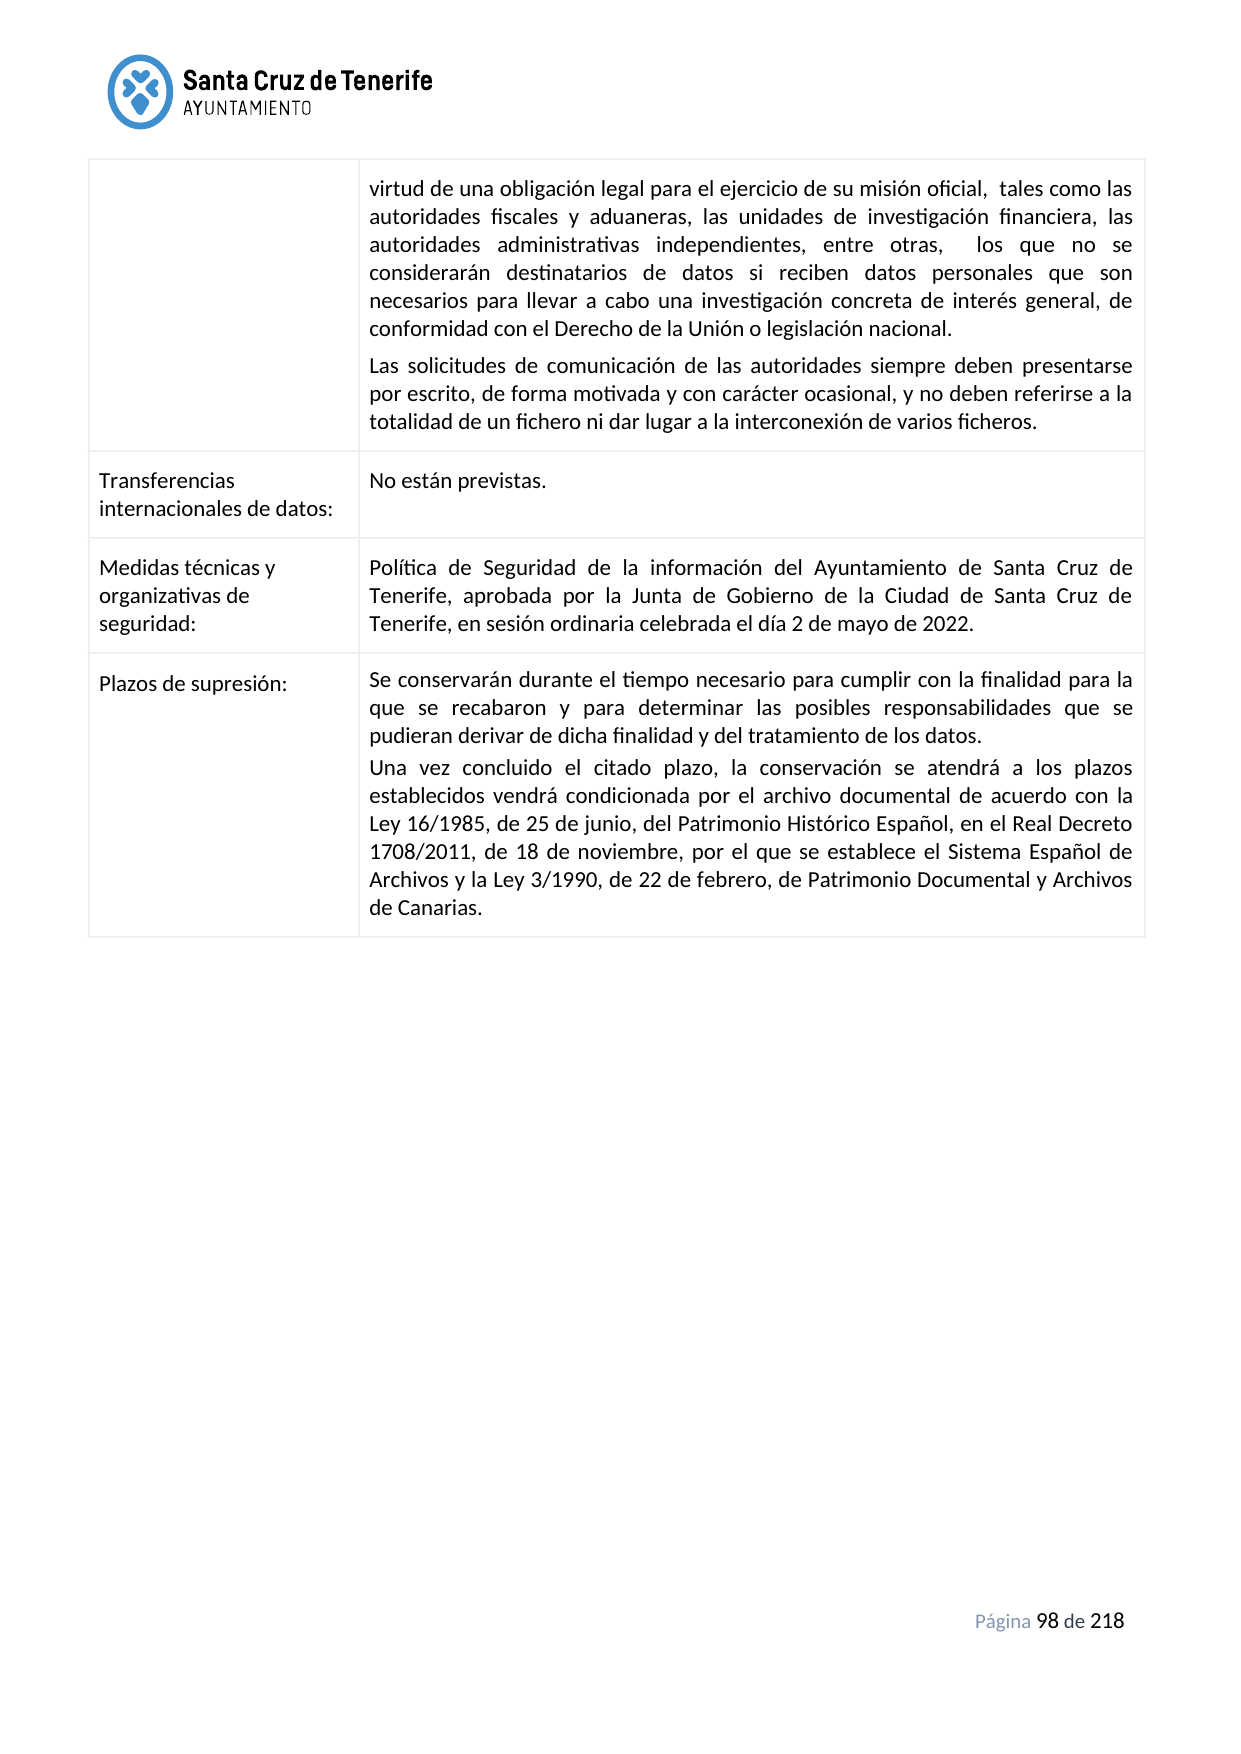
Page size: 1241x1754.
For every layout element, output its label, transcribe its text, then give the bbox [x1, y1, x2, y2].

table_cell Plazos de supresión: [90, 654, 358, 936]
table_cell Medidas técnicas y organizativas de seguridad: [90, 539, 358, 652]
table_cell [90, 160, 358, 449]
table_cell No están previstas. [360, 452, 1144, 537]
table_cell virtud de una obligación legal para el ejercicio de su misión oficial, tales como las autoridades fiscales y aduaneras, las unidades de investigación financiera, las autoridades administrativas independientes, entre otras, los que no se considerarán destinatarios de datos si reciben datos personales que son necesarios para llevar a cabo una investigación concreta de interés general, de conformidad con el Derecho de la Unión o legislación nacional. Las solicitudes de comunicación de las autoridades siempre deben presentarse por escrito, de forma motivada y con carácter ocasional, y no deben referirse a la totalidad de un fichero ni dar lugar a la interconexión de varios ficheros. [360, 160, 1144, 449]
table_cell Política de Seguridad de la información del Ayuntamiento de Santa Cruz de Tenerife, aprobada por la Junta de Gobierno de la Ciudad de Santa Cruz de Tenerife, en sesión ordinaria celebrada el día 2 de mayo de 2022. [360, 539, 1144, 652]
table_cell Se conservarán durante el tiempo necesario para cumplir con la finalidad para la que se recabaron y para determinar las posibles responsabilidades que se pudieran derivar de dicha finalidad y del tratamiento de los datos. Una vez concluido el citado plazo, la conservación se atendrá a los plazos establecidos vendrá condicionada por el archivo documental de acuerdo con la Ley 16/1985, de 25 de junio, del Patrimonio Histórico Español, en el Real Decreto 1708/2011, de 18 de noviembre, por el que se establece el Sistema Español de Archivos y la Ley 3/1990, de 22 de febrero, de Patrimonio Documental y Archivos de Canarias. [360, 654, 1144, 936]
table_cell Transferencias internacionales de datos: [90, 452, 358, 537]
